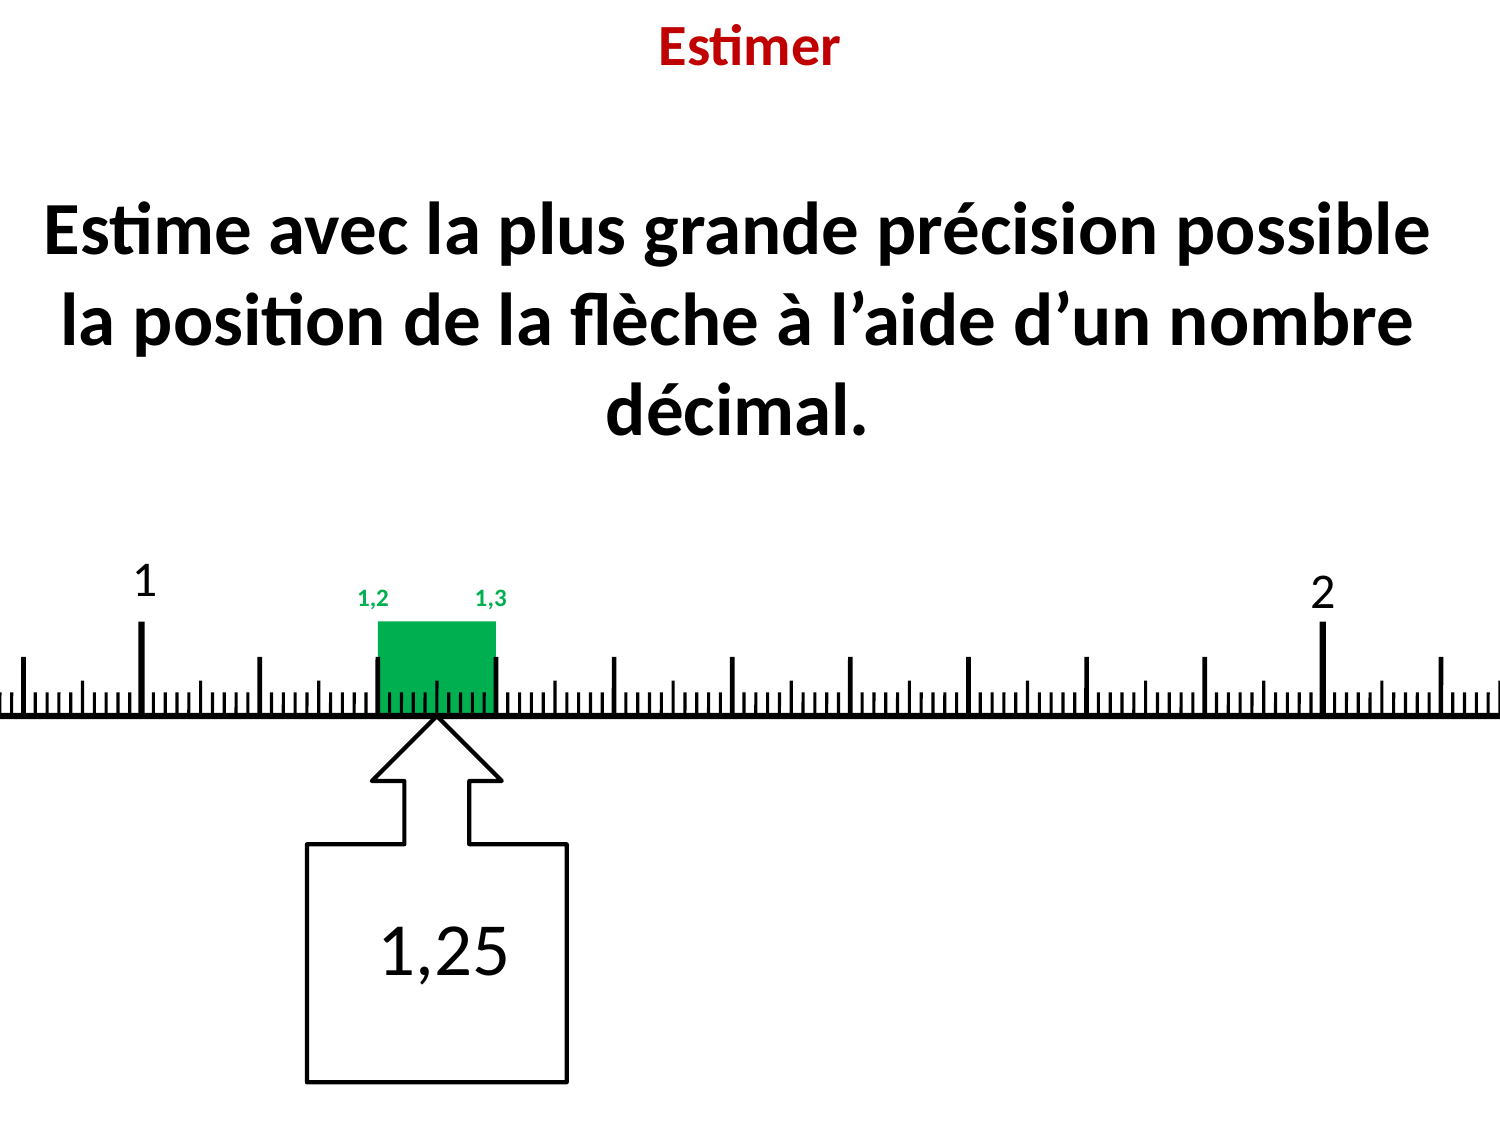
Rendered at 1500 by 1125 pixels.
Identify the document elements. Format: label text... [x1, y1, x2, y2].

text_box 1,2 1,3 [342, 574, 532, 620]
text_box Estimer [312, 0, 1187, 85]
text_box [377, 621, 496, 712]
text_box 1 [94, 538, 195, 614]
text_box 2 [1275, 550, 1370, 626]
text_box 1,25 [354, 893, 534, 999]
text_box Estime avec la plus grande précision possible la position de la flèche à l’aide d’un nombre décimal. [23, 172, 1453, 458]
